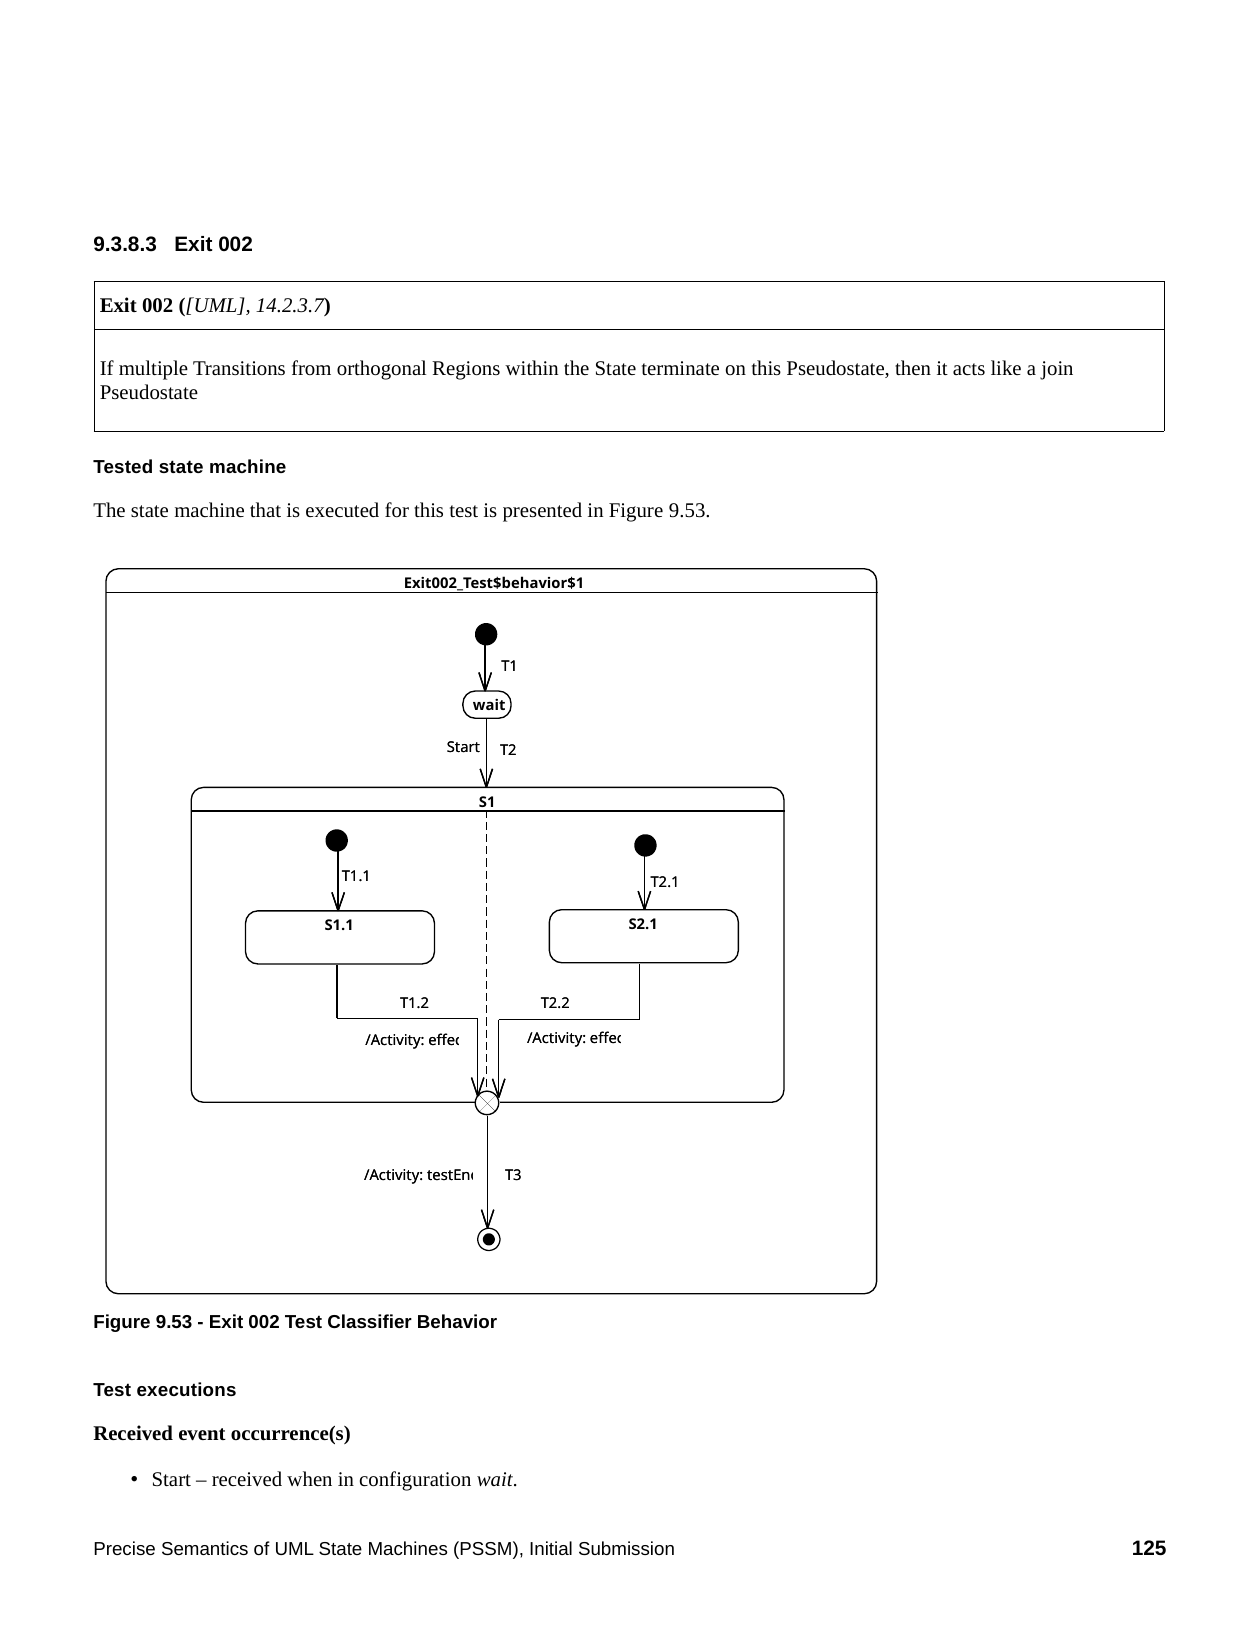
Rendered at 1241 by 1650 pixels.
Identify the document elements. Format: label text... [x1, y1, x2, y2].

table_cell If multiple Transitions from orthogonal Regions within the State terminate on this Pseudostate, then it acts like a join Pseudostate [95, 330, 1164, 431]
text The state machine that is executed for this test is presented in Figure 9.53. [93, 498, 1164, 522]
text Figure 9.53 - Exit 002 Test Classifier Behavior [93, 556, 891, 1333]
subtitle Test executions [93, 1378, 1164, 1400]
table_header Exit 002 ([UML], 14.2.3.7) [95, 282, 1164, 329]
subtitle Tested state machine [93, 456, 1164, 477]
text Received event occurrence(s) [93, 1421, 1164, 1445]
list Start – received when in configuration wait. [131, 1466, 1164, 1491]
subtitle Exit 002 [93, 231, 1164, 256]
